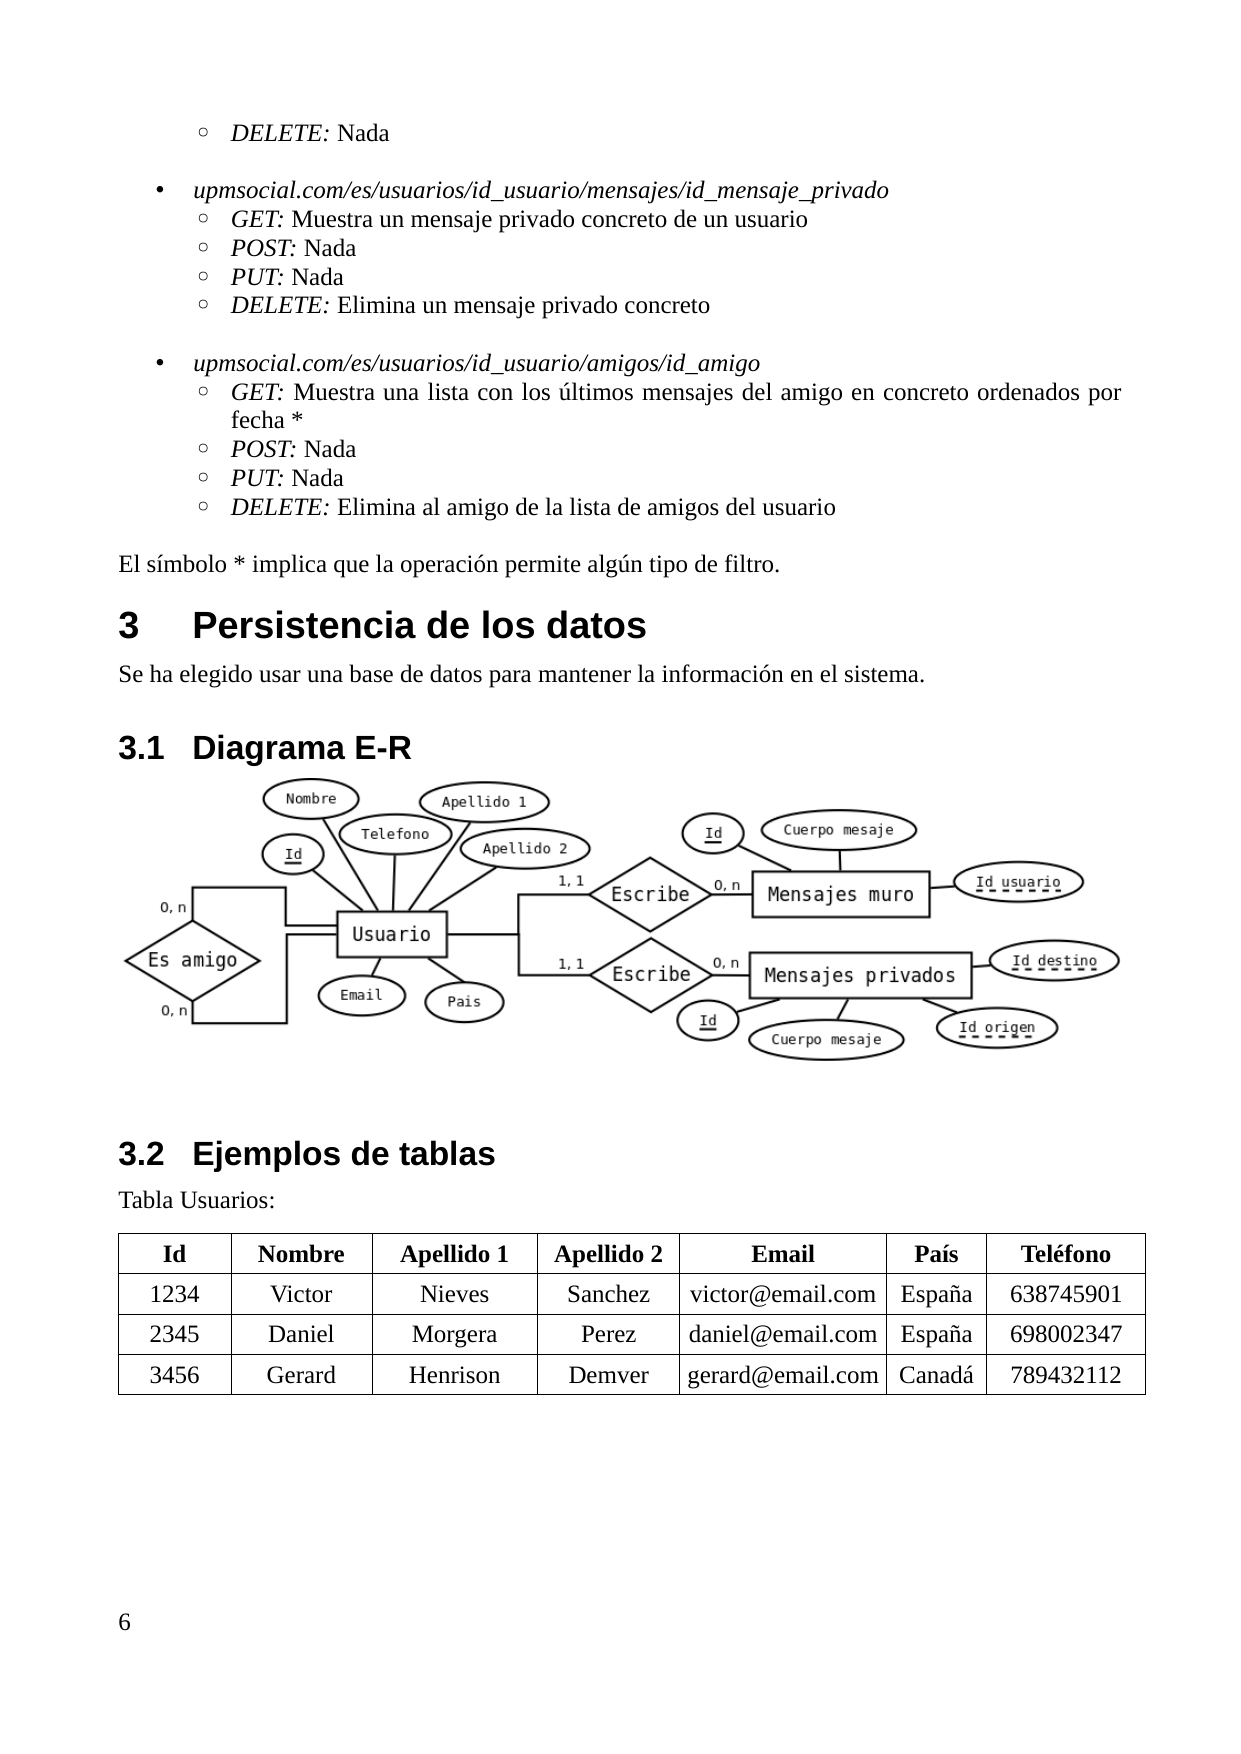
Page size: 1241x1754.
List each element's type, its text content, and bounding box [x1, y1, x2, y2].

list DELETE: Elimina un mensaje privado concreto [193, 291, 1122, 319]
table_cell Nieves [373, 1274, 537, 1314]
text Tabla Usuarios: [118, 1185, 1122, 1214]
table_cell Sanchez [538, 1274, 679, 1314]
table_header País [887, 1234, 986, 1273]
table_cell España [887, 1315, 986, 1354]
table_cell España [887, 1274, 986, 1314]
table_header Apellido 2 [538, 1234, 679, 1273]
table_cell Demver [538, 1355, 679, 1394]
subtitle Ejemplos de tablas [118, 1134, 1122, 1173]
table_cell victor@email.com [680, 1274, 886, 1314]
table_cell daniel@email.com [680, 1315, 886, 1354]
table_header Email [680, 1234, 886, 1273]
list upmsocial.com/es/usuarios/id_usuario/amigos/id_amigo [156, 348, 1122, 377]
table_cell Canadá [887, 1355, 986, 1394]
table_cell Gerard [232, 1355, 372, 1394]
list POST: Nada [193, 233, 1122, 262]
table_cell Perez [538, 1315, 679, 1354]
table_header Apellido 1 [373, 1234, 537, 1273]
list GET: Muestra una lista con los últimos mensajes del amigo en concreto ordenados por fecha * [193, 377, 1122, 434]
text El símbolo * implica que la operación permite algún tipo de filtro. [118, 549, 1122, 578]
list GET: Muestra un mensaje privado concreto de un usuario [193, 204, 1122, 233]
table_cell 1234 [119, 1274, 231, 1314]
list DELETE: Elimina al amigo de la lista de amigos del usuario [193, 492, 1122, 521]
table_cell 3456 [119, 1355, 231, 1394]
table_cell 698002347 [987, 1315, 1145, 1354]
list PUT: Nada [193, 262, 1122, 291]
list upmsocial.com/es/usuarios/id_usuario/mensajes/id_mensaje_privado [156, 176, 1122, 204]
table_header Teléfono [987, 1234, 1145, 1273]
table_cell Victor [232, 1274, 372, 1314]
table_cell 2345 [119, 1315, 231, 1354]
table_cell Henrison [373, 1355, 537, 1394]
text Se ha elegido usar una base de datos para mantener la información en el sistema. [118, 659, 1122, 688]
table_header Id [119, 1234, 231, 1273]
table_cell Daniel [232, 1315, 372, 1354]
subtitle Diagrama E-R [118, 728, 1122, 766]
table_cell gerard@email.com [680, 1355, 886, 1394]
picture [118, 778, 1123, 1062]
list POST: Nada [193, 434, 1122, 463]
list PUT: Nada [193, 463, 1122, 492]
table_cell Morgera [373, 1315, 537, 1354]
table_header Nombre [232, 1234, 372, 1273]
list DELETE: Nada [193, 118, 1122, 147]
table_cell 789432112 [987, 1355, 1145, 1394]
table_cell 638745901 [987, 1274, 1145, 1314]
subtitle Persistencia de los datos [118, 603, 1122, 647]
